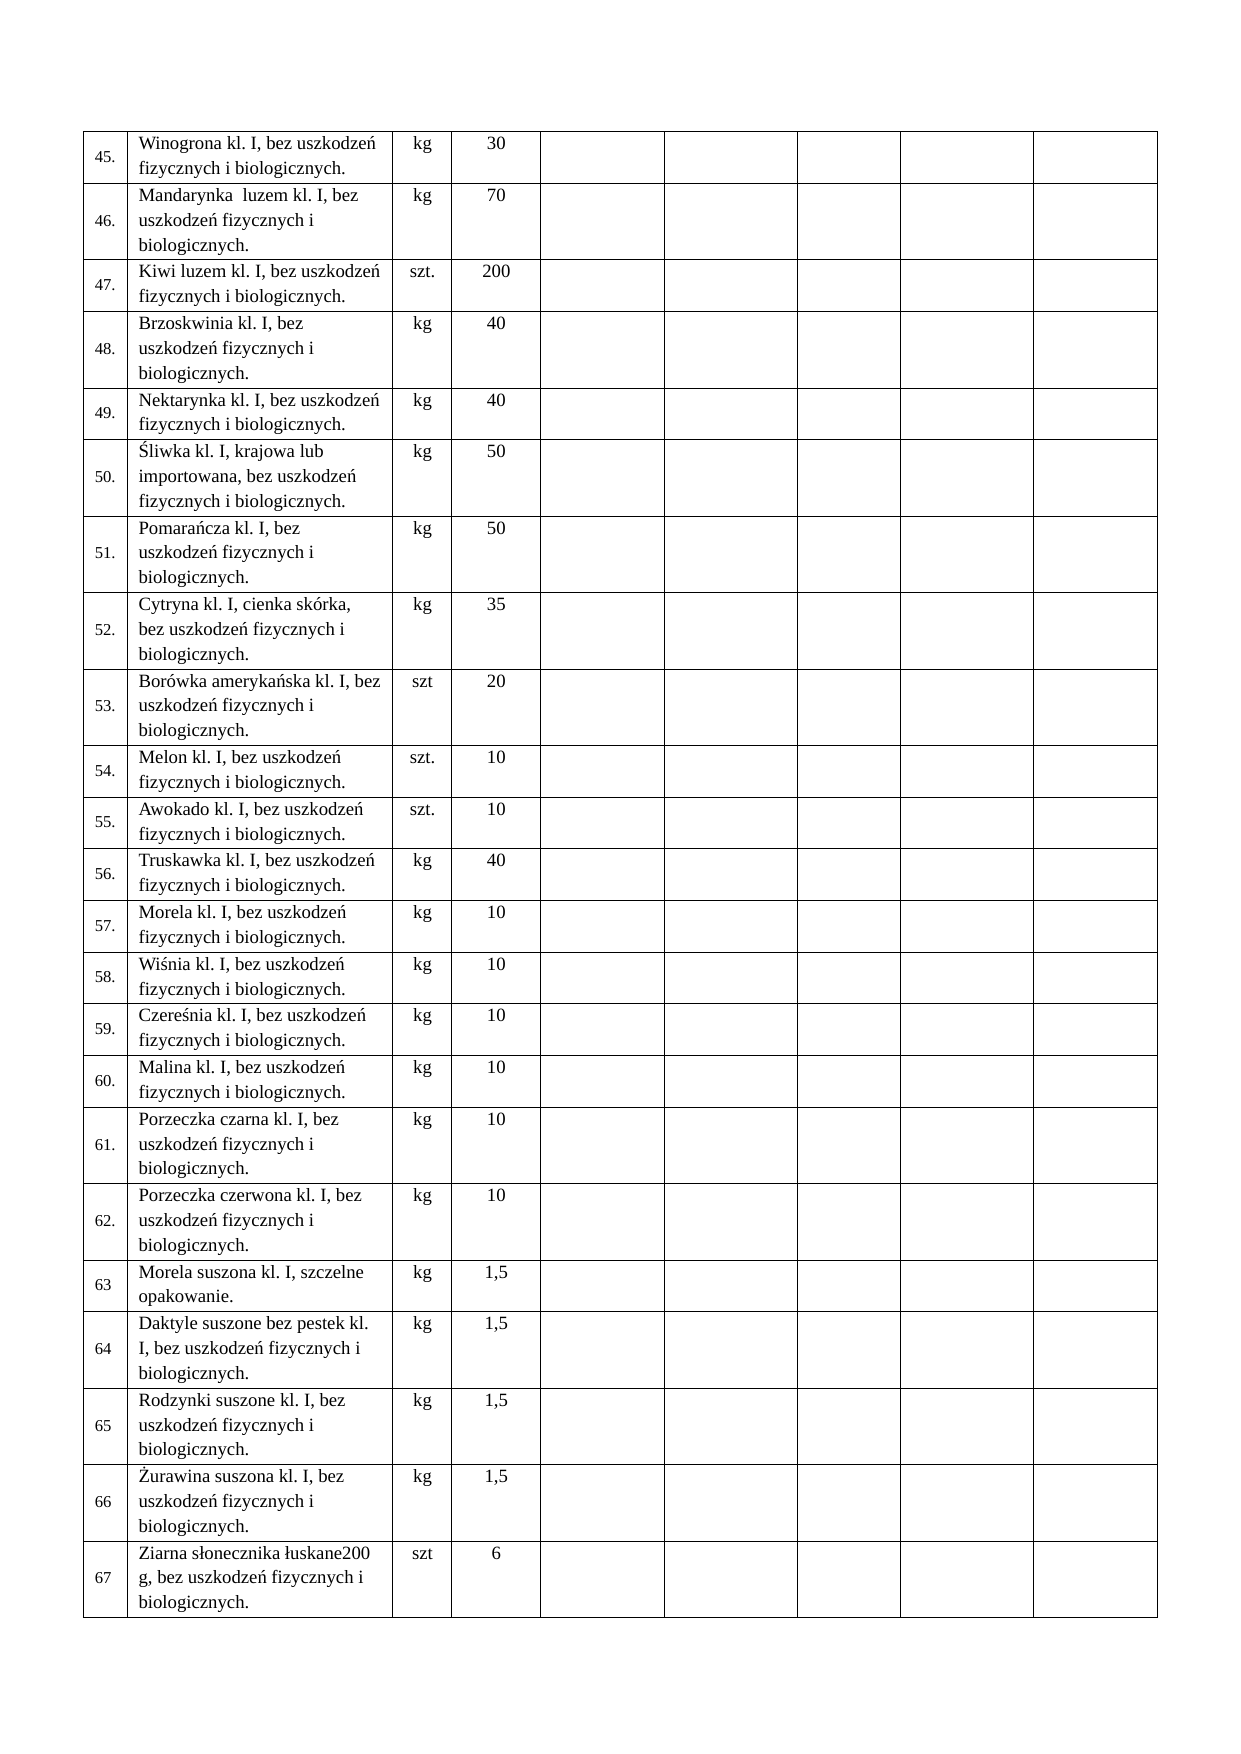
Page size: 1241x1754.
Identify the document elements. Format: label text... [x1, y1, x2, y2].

table_cell [901, 389, 1033, 439]
table_cell Winogrona kl. I, bez uszkodzeń fizycznych i biologicznych. [128, 132, 392, 183]
table_cell Porzeczka czarna kl. I, bez uszkodzeń fizycznych i biologicznych. [128, 1108, 392, 1183]
table_cell Daktyle suszone bez pestek kl. I, bez uszkodzeń fizycznych i biologicznych. [128, 1312, 392, 1388]
table_cell Morela kl. I, bez uszkodzeń fizycznych i biologicznych. [128, 901, 392, 952]
table_cell 40 [452, 389, 540, 439]
table_cell kg [393, 901, 451, 952]
table_cell Nektarynka kl. I, bez uszkodzeń fizycznych i biologicznych. [128, 389, 392, 439]
table_cell [665, 260, 797, 311]
table_cell [901, 132, 1033, 183]
table_cell kg [393, 1312, 451, 1388]
table_cell [665, 953, 797, 1003]
table_cell Pomarańcza kl. I, bez uszkodzeń fizycznych i biologicznych. [128, 517, 392, 592]
table_cell [798, 798, 900, 848]
table_cell [798, 260, 900, 311]
table_cell szt [393, 1542, 451, 1617]
table_cell [901, 1184, 1033, 1259]
table_cell [665, 1056, 797, 1107]
table_cell 61. [84, 1108, 127, 1183]
table_cell [541, 1389, 664, 1464]
table_cell Śliwka kl. I, krajowa lub importowana, bez uszkodzeń fizycznych i biologicznych. [128, 440, 392, 516]
table_cell [798, 593, 900, 668]
table_cell [901, 1312, 1033, 1388]
table_cell 1,5 [452, 1465, 540, 1541]
table_cell [1034, 1108, 1157, 1183]
table_cell 1,5 [452, 1389, 540, 1464]
table_cell [901, 1389, 1033, 1464]
table_cell [1034, 132, 1157, 183]
table_cell Cytryna kl. I, cienka skórka, bez uszkodzeń fizycznych i biologicznych. [128, 593, 392, 668]
table_cell [665, 440, 797, 516]
table_cell 30 [452, 132, 540, 183]
table_cell [901, 1108, 1033, 1183]
table_cell 35 [452, 593, 540, 668]
table_cell [798, 1261, 900, 1311]
table_cell 66 [84, 1465, 127, 1541]
table_cell szt. [393, 746, 451, 797]
table_cell [1034, 1312, 1157, 1388]
table_cell [798, 132, 900, 183]
table_cell 200 [452, 260, 540, 311]
table_cell [541, 670, 664, 745]
table_cell 50 [452, 517, 540, 592]
table_cell [1034, 389, 1157, 439]
table_cell szt [393, 670, 451, 745]
table_cell [541, 1056, 664, 1107]
table_cell Malina kl. I, bez uszkodzeń fizycznych i biologicznych. [128, 1056, 392, 1107]
table_cell [1034, 1056, 1157, 1107]
table_cell [1034, 849, 1157, 900]
table_cell 62. [84, 1184, 127, 1259]
table_cell [798, 1312, 900, 1388]
table_cell [665, 389, 797, 439]
table_cell 70 [452, 184, 540, 259]
table_cell [798, 517, 900, 592]
table_cell [798, 1004, 900, 1055]
table_cell [1034, 593, 1157, 668]
table_cell Morela suszona kl. I, szczelne opakowanie. [128, 1261, 392, 1311]
table_cell [901, 953, 1033, 1003]
table_cell 20 [452, 670, 540, 745]
table_cell [901, 1542, 1033, 1617]
table_cell [1034, 1184, 1157, 1259]
table_cell [798, 1389, 900, 1464]
table_cell Brzoskwinia kl. I, bez uszkodzeń fizycznych i biologicznych. [128, 312, 392, 387]
table_cell [901, 1261, 1033, 1311]
table_cell 10 [452, 953, 540, 1003]
table_cell 50 [452, 440, 540, 516]
table_cell [798, 849, 900, 900]
table_cell 58. [84, 953, 127, 1003]
table_cell 51. [84, 517, 127, 592]
table_cell 60. [84, 1056, 127, 1107]
table_cell [541, 593, 664, 668]
table_cell [541, 184, 664, 259]
table_cell kg [393, 1004, 451, 1055]
table_cell [901, 1004, 1033, 1055]
table_cell [901, 593, 1033, 668]
table_cell Porzeczka czerwona kl. I, bez uszkodzeń fizycznych i biologicznych. [128, 1184, 392, 1259]
table_cell [541, 901, 664, 952]
table_cell [798, 1184, 900, 1259]
table_cell [665, 1108, 797, 1183]
table_cell [541, 132, 664, 183]
table_cell 40 [452, 312, 540, 387]
table_cell [541, 1465, 664, 1541]
table_cell [541, 746, 664, 797]
table_cell Czereśnia kl. I, bez uszkodzeń fizycznych i biologicznych. [128, 1004, 392, 1055]
table_cell [1034, 953, 1157, 1003]
table_cell 64 [84, 1312, 127, 1388]
table_cell kg [393, 132, 451, 183]
table_cell [665, 593, 797, 668]
table_cell [1034, 440, 1157, 516]
table_cell 63 [84, 1261, 127, 1311]
table_cell [798, 1465, 900, 1541]
table_cell kg [393, 593, 451, 668]
table_cell Wiśnia kl. I, bez uszkodzeń fizycznych i biologicznych. [128, 953, 392, 1003]
table_cell 47. [84, 260, 127, 311]
table_cell [665, 1312, 797, 1388]
table_cell [1034, 312, 1157, 387]
table_cell Awokado kl. I, bez uszkodzeń fizycznych i biologicznych. [128, 798, 392, 848]
table_cell 10 [452, 1004, 540, 1055]
table_cell 10 [452, 798, 540, 848]
table_cell 65 [84, 1389, 127, 1464]
table_cell 55. [84, 798, 127, 848]
table_cell [665, 184, 797, 259]
table_cell 48. [84, 312, 127, 387]
table_cell kg [393, 312, 451, 387]
table_cell [665, 1184, 797, 1259]
table_cell [541, 1312, 664, 1388]
table_cell [798, 1056, 900, 1107]
table_cell [1034, 746, 1157, 797]
table_cell [665, 798, 797, 848]
table_cell [901, 312, 1033, 387]
table_cell kg [393, 1465, 451, 1541]
table_cell [1034, 1004, 1157, 1055]
table_cell [901, 517, 1033, 592]
table_cell [541, 849, 664, 900]
table_cell [665, 312, 797, 387]
table_cell 52. [84, 593, 127, 668]
table_cell szt. [393, 798, 451, 848]
table_cell 10 [452, 746, 540, 797]
table_cell Kiwi luzem kl. I, bez uszkodzeń fizycznych i biologicznych. [128, 260, 392, 311]
table_cell [541, 440, 664, 516]
table_cell [665, 746, 797, 797]
table_cell [798, 389, 900, 439]
table_cell [665, 517, 797, 592]
table_cell [798, 184, 900, 259]
table_cell [541, 1542, 664, 1617]
table_cell [541, 312, 664, 387]
table_cell [798, 901, 900, 952]
table_cell [798, 670, 900, 745]
table_cell kg [393, 1261, 451, 1311]
table_cell [1034, 1542, 1157, 1617]
table_cell 46. [84, 184, 127, 259]
table_cell 59. [84, 1004, 127, 1055]
table_cell [798, 312, 900, 387]
table_cell [798, 440, 900, 516]
table_cell 45. [84, 132, 127, 183]
table_cell [901, 670, 1033, 745]
table_cell Melon kl. I, bez uszkodzeń fizycznych i biologicznych. [128, 746, 392, 797]
table_cell 57. [84, 901, 127, 952]
table_cell Truskawka kl. I, bez uszkodzeń fizycznych i biologicznych. [128, 849, 392, 900]
table_cell kg [393, 517, 451, 592]
table_cell [798, 746, 900, 797]
table_cell [901, 746, 1033, 797]
table_cell 49. [84, 389, 127, 439]
table_cell kg [393, 1108, 451, 1183]
table_cell 10 [452, 1184, 540, 1259]
table_cell [1034, 670, 1157, 745]
table_cell 1,5 [452, 1261, 540, 1311]
table_cell [1034, 517, 1157, 592]
table_cell 53. [84, 670, 127, 745]
table_cell Mandarynka luzem kl. I, bez uszkodzeń fizycznych i biologicznych. [128, 184, 392, 259]
table_cell kg [393, 1389, 451, 1464]
table_cell [541, 1108, 664, 1183]
table_cell kg [393, 1184, 451, 1259]
table_cell [901, 260, 1033, 311]
table_cell kg [393, 849, 451, 900]
table_cell [541, 260, 664, 311]
table_cell kg [393, 1056, 451, 1107]
table_cell 10 [452, 1108, 540, 1183]
table_cell [541, 517, 664, 592]
table_cell [901, 901, 1033, 952]
table_cell [1034, 1389, 1157, 1464]
table_cell 1,5 [452, 1312, 540, 1388]
table_cell kg [393, 184, 451, 259]
table_cell Borówka amerykańska kl. I, bez uszkodzeń fizycznych i biologicznych. [128, 670, 392, 745]
table_cell [665, 1261, 797, 1311]
table_cell [665, 849, 797, 900]
table_cell [541, 1004, 664, 1055]
table_cell 10 [452, 1056, 540, 1107]
table_cell [798, 953, 900, 1003]
table_cell szt. [393, 260, 451, 311]
table_cell 6 [452, 1542, 540, 1617]
table_cell 10 [452, 901, 540, 952]
table_cell [1034, 1465, 1157, 1541]
table_cell [541, 798, 664, 848]
table_cell [665, 670, 797, 745]
table_cell [541, 953, 664, 1003]
table_cell [665, 1542, 797, 1617]
table_cell [665, 1004, 797, 1055]
table_cell 50. [84, 440, 127, 516]
table_cell Ziarna słonecznika łuskane200 g, bez uszkodzeń fizycznych i biologicznych. [128, 1542, 392, 1617]
table_cell [1034, 1261, 1157, 1311]
table_cell [1034, 260, 1157, 311]
table_cell [798, 1542, 900, 1617]
table_cell [798, 1108, 900, 1183]
table_cell kg [393, 389, 451, 439]
table_cell [1034, 901, 1157, 952]
table_cell Rodzynki suszone kl. I, bez uszkodzeń fizycznych i biologicznych. [128, 1389, 392, 1464]
table_cell [665, 1389, 797, 1464]
table_cell [1034, 184, 1157, 259]
table_cell [901, 1465, 1033, 1541]
table_cell [665, 901, 797, 952]
table_cell [541, 1184, 664, 1259]
table_cell [1034, 798, 1157, 848]
table_cell [901, 1056, 1033, 1107]
table_cell 40 [452, 849, 540, 900]
table_cell [901, 184, 1033, 259]
table_cell Żurawina suszona kl. I, bez uszkodzeń fizycznych i biologicznych. [128, 1465, 392, 1541]
table_cell [541, 1261, 664, 1311]
table_cell [665, 132, 797, 183]
table_cell 67 [84, 1542, 127, 1617]
table_cell 54. [84, 746, 127, 797]
table_cell [901, 849, 1033, 900]
table_cell [901, 440, 1033, 516]
table_cell kg [393, 953, 451, 1003]
table_cell 56. [84, 849, 127, 900]
table_cell kg [393, 440, 451, 516]
table_cell [541, 389, 664, 439]
table_cell [901, 798, 1033, 848]
table_cell [665, 1465, 797, 1541]
